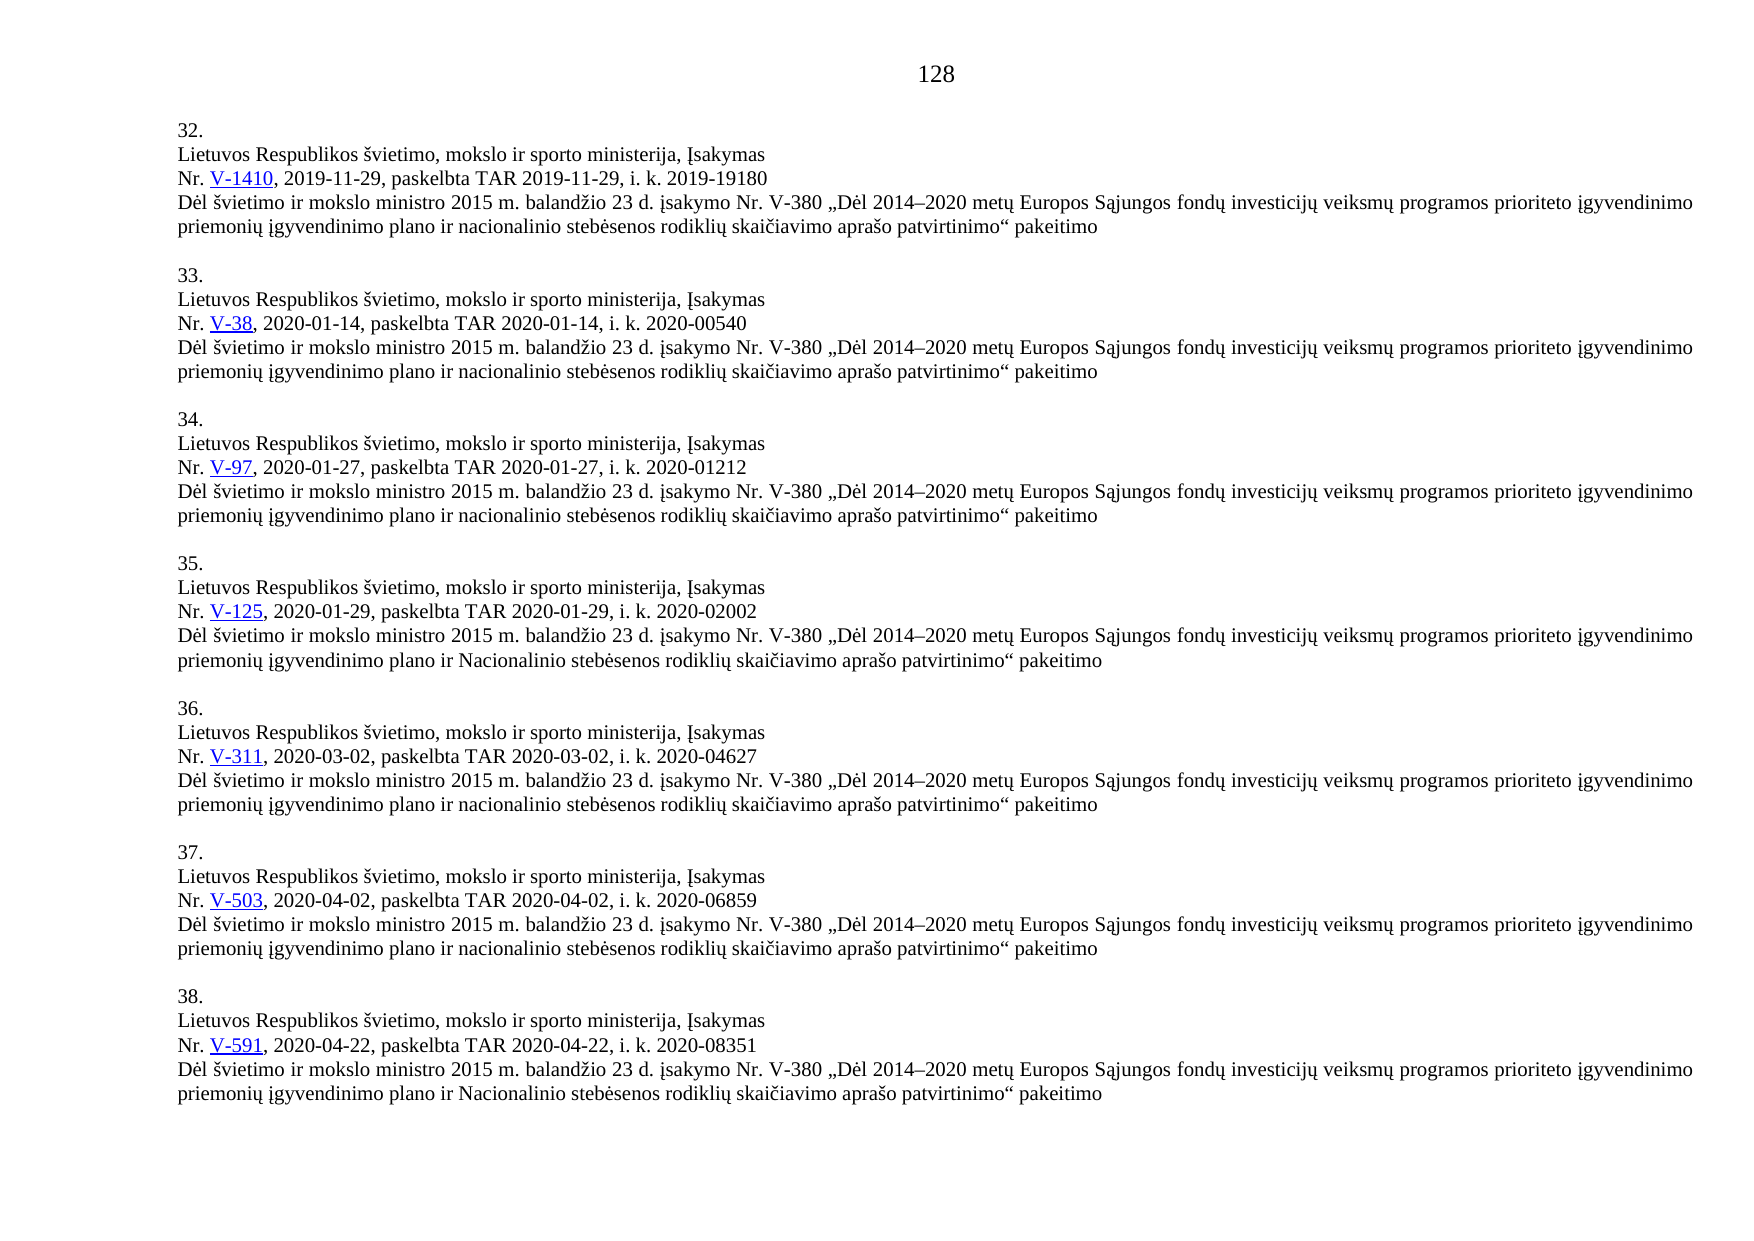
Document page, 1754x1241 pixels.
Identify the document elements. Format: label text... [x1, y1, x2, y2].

text Nr. V-311, 2020-03-02, paskelbta TAR 2020-03-02, i. k. 2020-04627 [177, 744, 1695, 768]
text Nr. V-503, 2020-04-02, paskelbta TAR 2020-04-02, i. k. 2020-06859 [177, 888, 1695, 912]
text Dėl švietimo ir mokslo ministro 2015 m. balandžio 23 d. įsakymo Nr. V-380 „Dėl 2014–2020 metų Europos Sąjungos fondų investicijų veiksmų programos prioriteto įgyvendinimo priemonių įgyvendinimo plano ir nacionalinio stebėsenos rodiklių skaičiavimo aprašo patvirtinimo“ pakeitimo [177, 912, 1695, 960]
text Lietuvos Respublikos švietimo, mokslo ir sporto ministerija, Įsakymas [177, 720, 1695, 744]
text Dėl švietimo ir mokslo ministro 2015 m. balandžio 23 d. įsakymo Nr. V-380 „Dėl 2014–2020 metų Europos Sąjungos fondų investicijų veiksmų programos prioriteto įgyvendinimo priemonių įgyvendinimo plano ir nacionalinio stebėsenos rodiklių skaičiavimo aprašo patvirtinimo“ pakeitimo [177, 190, 1695, 238]
text Dėl švietimo ir mokslo ministro 2015 m. balandžio 23 d. įsakymo Nr. V-380 „Dėl 2014–2020 metų Europos Sąjungos fondų investicijų veiksmų programos prioriteto įgyvendinimo priemonių įgyvendinimo plano ir nacionalinio stebėsenos rodiklių skaičiavimo aprašo patvirtinimo“ pakeitimo [177, 479, 1695, 527]
text Lietuvos Respublikos švietimo, mokslo ir sporto ministerija, Įsakymas [177, 1008, 1695, 1032]
text Lietuvos Respublikos švietimo, mokslo ir sporto ministerija, Įsakymas [177, 142, 1695, 166]
text 35. [177, 551, 1695, 575]
text 38. [177, 984, 1695, 1008]
text Dėl švietimo ir mokslo ministro 2015 m. balandžio 23 d. įsakymo Nr. V-380 „Dėl 2014–2020 metų Europos Sąjungos fondų investicijų veiksmų programos prioriteto įgyvendinimo priemonių įgyvendinimo plano ir nacionalinio stebėsenos rodiklių skaičiavimo aprašo patvirtinimo“ pakeitimo [177, 768, 1695, 816]
text Lietuvos Respublikos švietimo, mokslo ir sporto ministerija, Įsakymas [177, 431, 1695, 455]
text 34. [177, 407, 1695, 431]
text Dėl švietimo ir mokslo ministro 2015 m. balandžio 23 d. įsakymo Nr. V-380 „Dėl 2014–2020 metų Europos Sąjungos fondų investicijų veiksmų programos prioriteto įgyvendinimo priemonių įgyvendinimo plano ir nacionalinio stebėsenos rodiklių skaičiavimo aprašo patvirtinimo“ pakeitimo [177, 335, 1695, 383]
text Dėl švietimo ir mokslo ministro 2015 m. balandžio 23 d. įsakymo Nr. V-380 „Dėl 2014–2020 metų Europos Sąjungos fondų investicijų veiksmų programos prioriteto įgyvendinimo priemonių įgyvendinimo plano ir Nacionalinio stebėsenos rodiklių skaičiavimo aprašo patvirtinimo“ pakeitimo [177, 623, 1695, 672]
text 33. [177, 262, 1695, 287]
text Nr. V-1410, 2019-11-29, paskelbta TAR 2019-11-29, i. k. 2019-19180 [177, 166, 1695, 190]
text Nr. V-38, 2020-01-14, paskelbta TAR 2020-01-14, i. k. 2020-00540 [177, 311, 1695, 335]
text Lietuvos Respublikos švietimo, mokslo ir sporto ministerija, Įsakymas [177, 575, 1695, 599]
text Nr. V-591, 2020-04-22, paskelbta TAR 2020-04-22, i. k. 2020-08351 [177, 1032, 1695, 1057]
text 37. [177, 840, 1695, 864]
text Dėl švietimo ir mokslo ministro 2015 m. balandžio 23 d. įsakymo Nr. V-380 „Dėl 2014–2020 metų Europos Sąjungos fondų investicijų veiksmų programos prioriteto įgyvendinimo priemonių įgyvendinimo plano ir Nacionalinio stebėsenos rodiklių skaičiavimo aprašo patvirtinimo“ pakeitimo [177, 1057, 1695, 1105]
text 36. [177, 696, 1695, 720]
text Nr. V-125, 2020-01-29, paskelbta TAR 2020-01-29, i. k. 2020-02002 [177, 599, 1695, 623]
text Lietuvos Respublikos švietimo, mokslo ir sporto ministerija, Įsakymas [177, 864, 1695, 888]
text Lietuvos Respublikos švietimo, mokslo ir sporto ministerija, Įsakymas [177, 287, 1695, 311]
text Nr. V-97, 2020-01-27, paskelbta TAR 2020-01-27, i. k. 2020-01212 [177, 455, 1695, 479]
text 32. [177, 118, 1695, 142]
